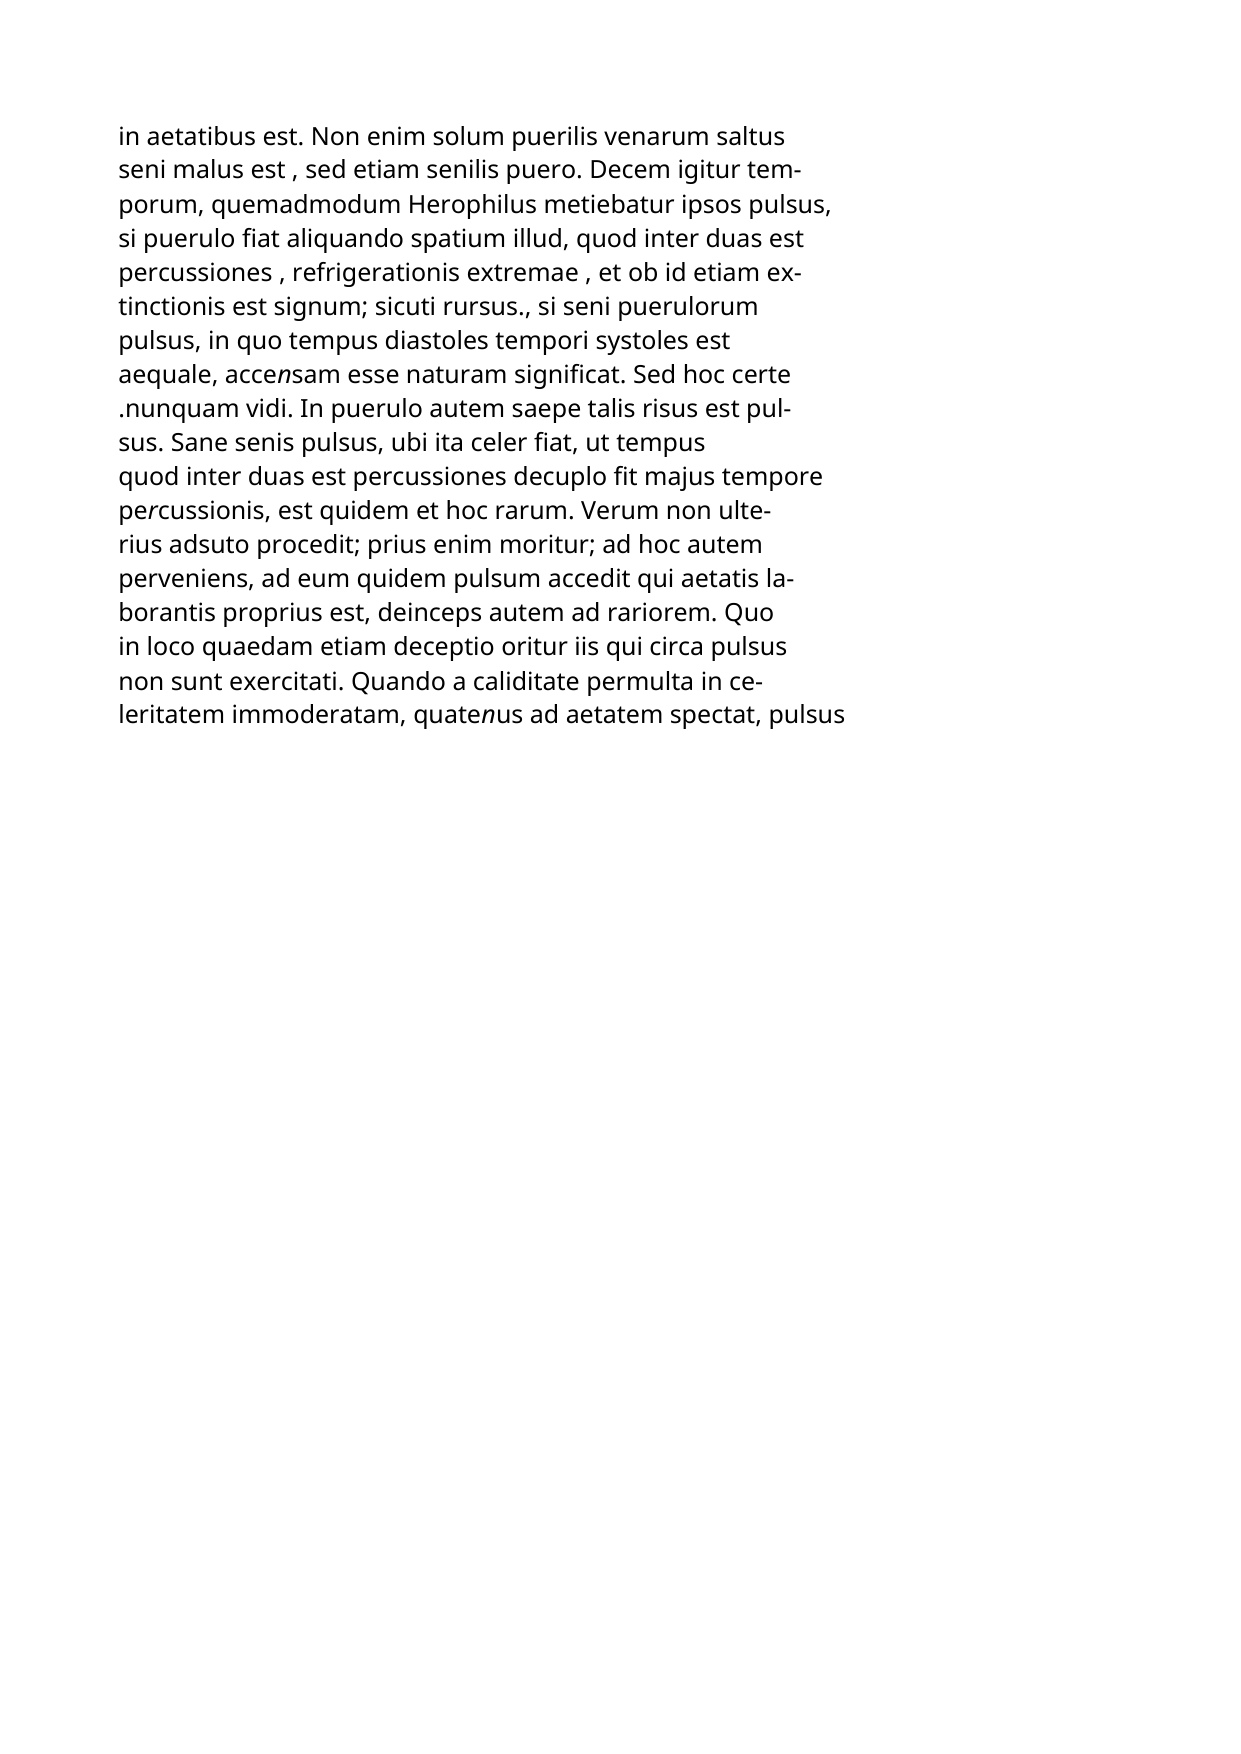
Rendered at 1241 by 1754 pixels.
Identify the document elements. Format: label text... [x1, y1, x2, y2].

text in aetatibus est. Non enim solum puerilis venarum saltus seni malus est , sed etiam senilis puero. Decem igitur tem- porum, quemadmodum Herophilus metiebatur ipsos pulsus, si puerulo fiat aliquando spatium illud, quod inter duas est percussiones , refrigerationis extremae , et ob id etiam ex- tinctionis est signum; sicuti rursus., si seni puerulorum pulsus, in quo tempus diastoles tempori systoles est aequale, accensam esse naturam significat. Sed hoc certe .nunquam vidi. In puerulo autem saepe talis risus est pul- sus. Sane senis pulsus, ubi ita celer fiat, ut tempus quod inter duas est percussiones decuplo fit majus tempore percussionis, est quidem et hoc rarum. Verum non ulte- rius adsuto procedit; prius enim moritur; ad hoc autem perveniens, ad eum quidem pulsum accedit qui aetatis la- borantis proprius est, deinceps autem ad rariorem. Quo in loco quaedam etiam deceptio oritur iis qui circa pulsus non sunt exercitati. Quando a caliditate permulta in ce- leritatem immoderatam, quatenus ad aetatem spectat, pulsus [118, 118, 1122, 731]
